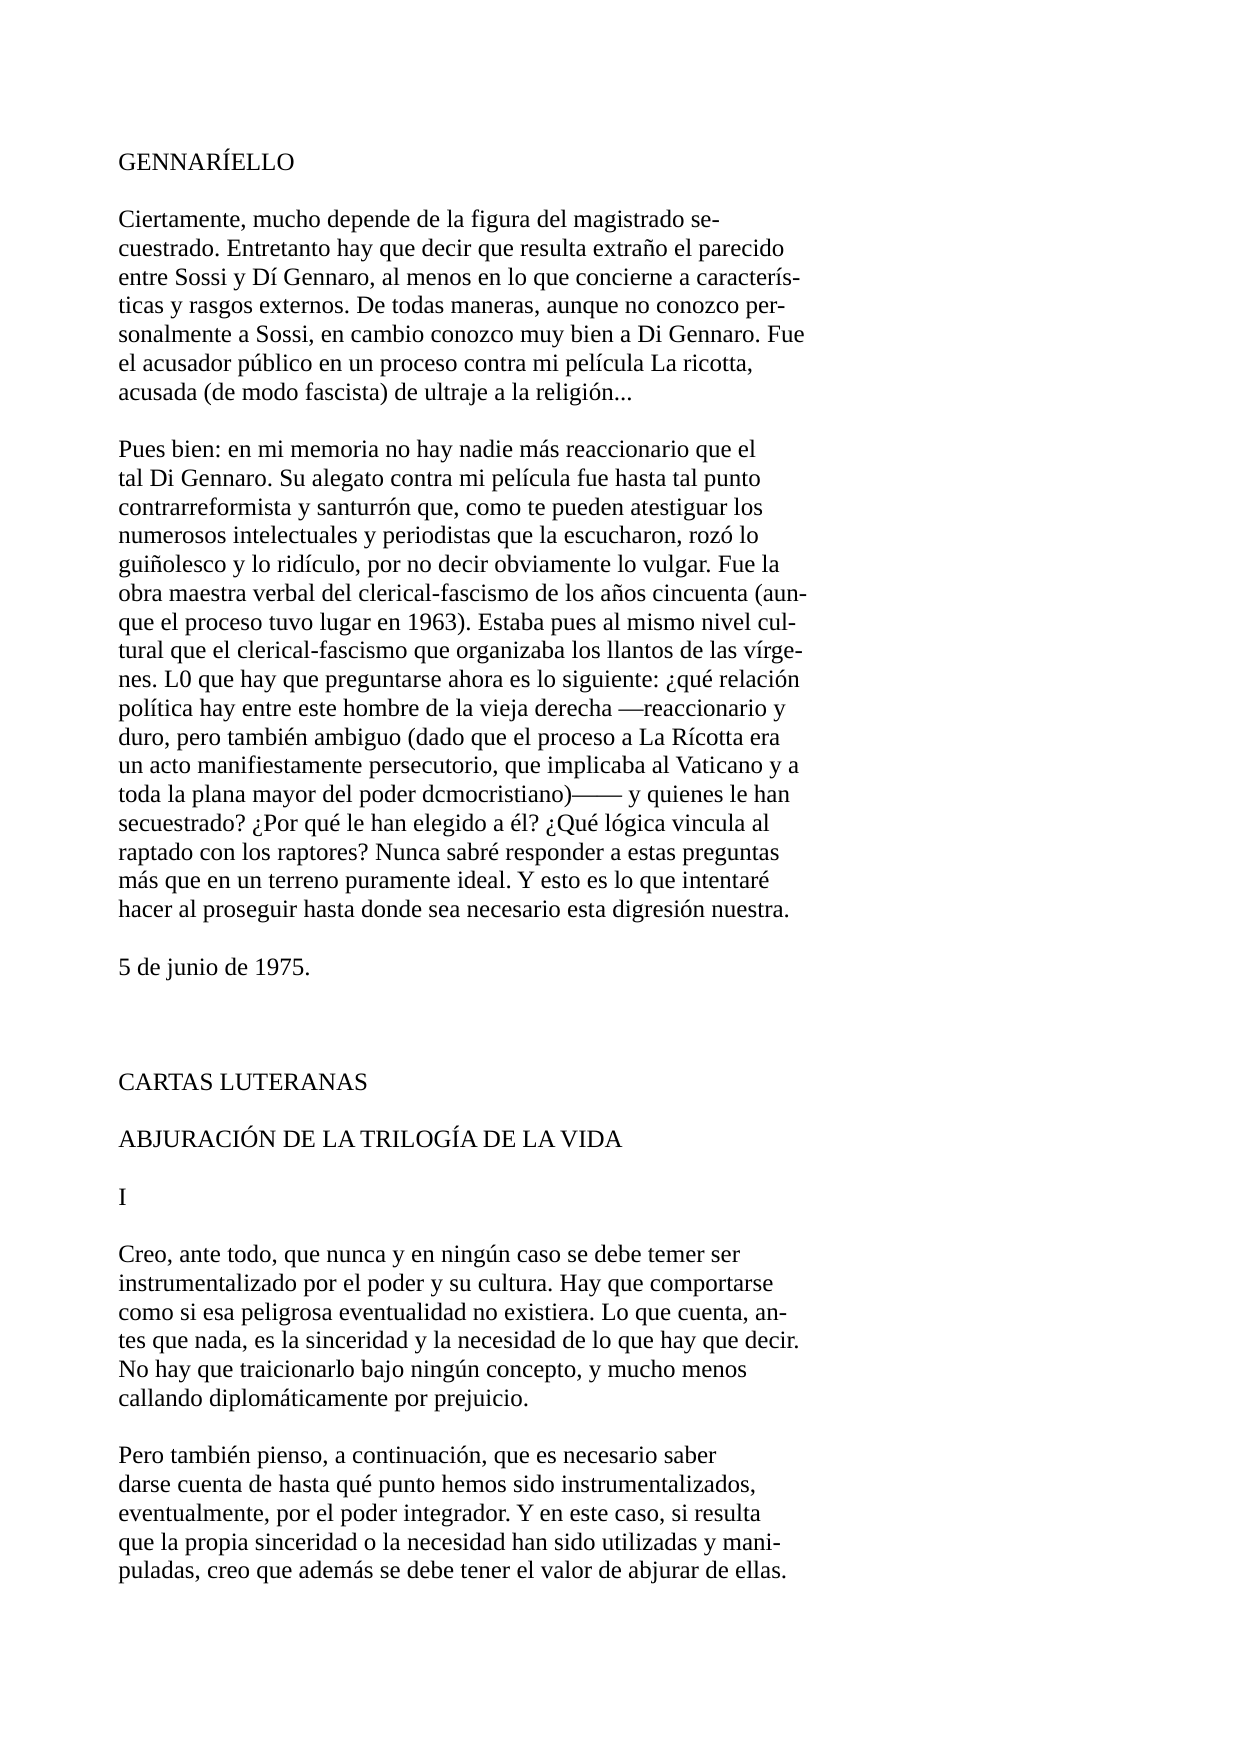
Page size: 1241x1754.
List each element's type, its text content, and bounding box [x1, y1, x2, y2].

text que la propia sinceridad o la necesidad han sido utilizadas y mani- [118, 1527, 1122, 1556]
text tes que nada, es la sinceridad y la necesidad de lo que hay que decir. [118, 1326, 1122, 1354]
text GENNARÍELLO [118, 147, 1122, 176]
text entre Sossi y Dí Gennaro, al menos en lo que concierne a caracterís- [118, 262, 1122, 291]
text duro, pero también ambiguo (dado que el proceso a La Rícotta era [118, 722, 1122, 751]
text instrumentalizado por el poder y su cultura. Hay que comportarse [118, 1268, 1122, 1297]
text Ciertamente, mucho depende de la figura del magistrado se- [118, 204, 1122, 233]
text I [118, 1182, 1122, 1211]
text acusada (de modo fascista) de ultraje a la religión... [118, 377, 1122, 406]
text toda la plana mayor del poder dcmocristiano)—— y quienes le han [118, 779, 1122, 808]
text el acusador público en un proceso contra mi película La ricotta, [118, 348, 1122, 377]
text 5 de junio de 1975. [118, 952, 1122, 981]
text secuestrado? ¿Por qué le han elegido a él? ¿Qué lógica vincula al [118, 808, 1122, 837]
text política hay entre este hombre de la vieja derecha —reaccionario y [118, 693, 1122, 722]
text tural que el clerical-fascismo que organizaba los llantos de las vírge- [118, 636, 1122, 664]
text callando diplomáticamente por prejuicio. [118, 1383, 1122, 1412]
text más que en un terreno puramente ideal. Y esto es lo que intentaré [118, 866, 1122, 894]
text cuestrado. Entretanto hay que decir que resulta extraño el parecido [118, 233, 1122, 262]
text ticas y rasgos externos. De todas maneras, aunque no conozco per- [118, 291, 1122, 319]
text guiñolesco y lo ridículo, por no decir obviamente lo vulgar. Fue la [118, 549, 1122, 578]
text Creo, ante todo, que nunca y en ningún caso se debe temer ser [118, 1239, 1122, 1268]
text Pero también pienso, a continuación, que es necesario saber [118, 1441, 1122, 1469]
text No hay que traicionarlo bajo ningún concepto, y mucho menos [118, 1354, 1122, 1383]
text sonalmente a Sossi, en cambio conozco muy bien a Di Gennaro. Fue [118, 319, 1122, 348]
text hacer al proseguir hasta donde sea necesario esta digresión nuestra. [118, 894, 1122, 923]
text Pues bien: en mi memoria no hay nadie más reaccionario que el [118, 434, 1122, 463]
text raptado con los raptores? Nunca sabré responder a estas preguntas [118, 837, 1122, 866]
text darse cuenta de hasta qué punto hemos sido instrumentalizados, [118, 1469, 1122, 1498]
text nes. L0 que hay que preguntarse ahora es lo siguiente: ¿qué relación [118, 664, 1122, 693]
text numerosos intelectuales y periodistas que la escucharon, rozó lo [118, 521, 1122, 549]
text obra maestra verbal del clerical-fascismo de los años cincuenta (aun- [118, 578, 1122, 607]
text tal Di Gennaro. Su alegato contra mi película fue hasta tal punto [118, 463, 1122, 492]
text ABJURACIÓN DE LA TRILOGÍA DE LA VIDA [118, 1124, 1122, 1153]
text eventualmente, por el poder integrador. Y en este caso, si resulta [118, 1498, 1122, 1527]
text que el proceso tuvo lugar en 1963). Estaba pues al mismo nivel cul- [118, 607, 1122, 636]
text contrarreformista y santurrón que, como te pueden atestiguar los [118, 492, 1122, 521]
text un acto manifiestamente persecutorio, que implicaba al Vaticano y a [118, 751, 1122, 779]
text como si esa peligrosa eventualidad no existiera. Lo que cuenta, an- [118, 1297, 1122, 1326]
text CARTAS LUTERANAS [118, 1067, 1122, 1096]
text puladas, creo que además se debe tener el valor de abjurar de ellas. [118, 1556, 1122, 1584]
